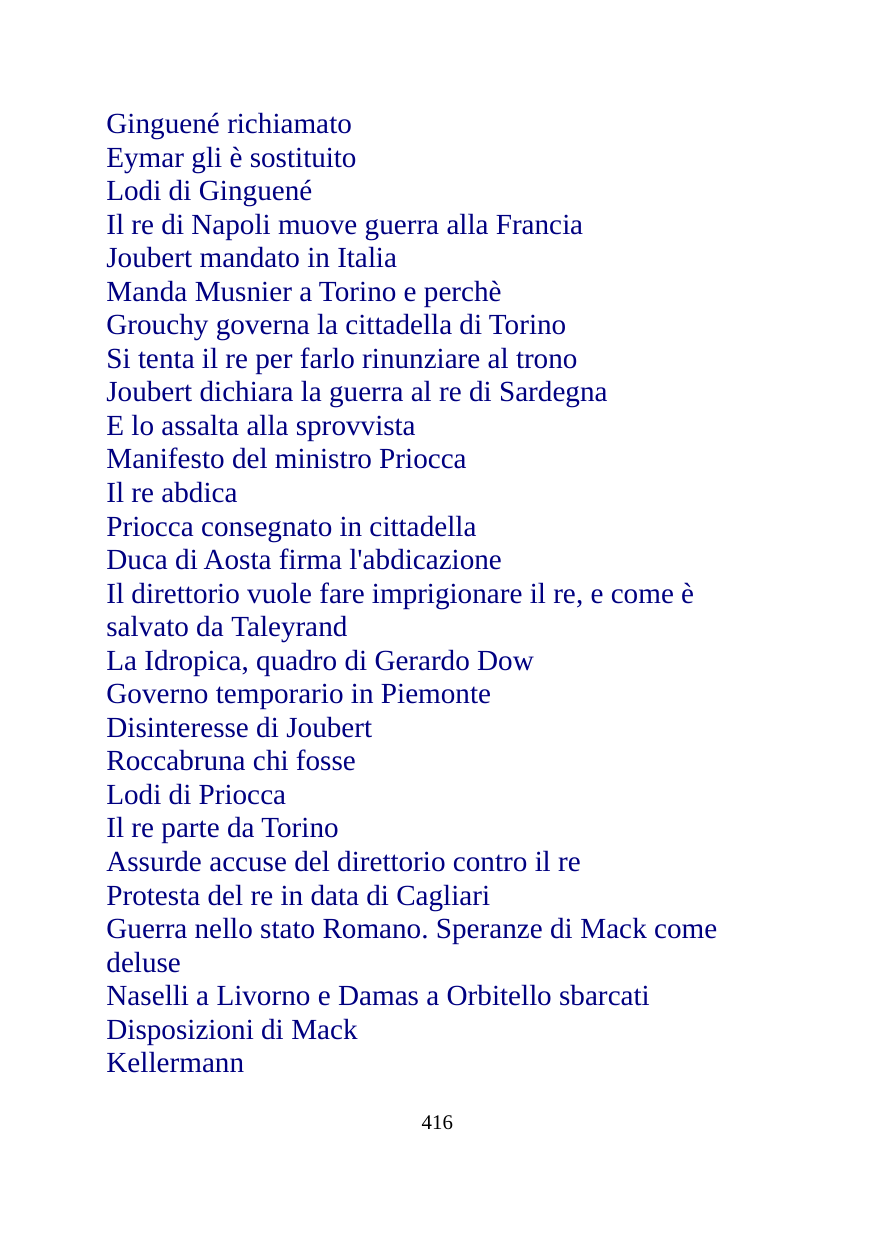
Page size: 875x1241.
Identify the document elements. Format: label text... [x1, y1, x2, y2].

text Ginguené richiamato Eymar gli è sostituito Lodi di Ginguené Il re di Napoli muove guerra alla Francia Joubert mandato in Italia Manda Musnier a Torino e perchè Grouchy governa la cittadella di Torino Si tenta il re per farlo rinunziare al trono Joubert dichiara la guerra al re di Sardegna E lo assalta alla sprovvista Manifesto del ministro Priocca Il re abdica Priocca consegnato in cittadella Duca di Aosta firma l'abdicazione Il direttorio vuole fare imprigionare il re, e come è salvato da Taleyrand La Idropica, quadro di Gerardo Dow Governo temporario in Piemonte Disinteresse di Joubert Roccabruna chi fosse Lodi di Priocca Il re parte da Torino Assurde accuse del direttorio contro il re Protesta del re in data di Cagliari Guerra nello stato Romano. Speranze di Mack come deluse Naselli a Livorno e Damas a Orbitello sbarcati Disposizioni di Mack Kellermann [106, 106, 768, 1079]
